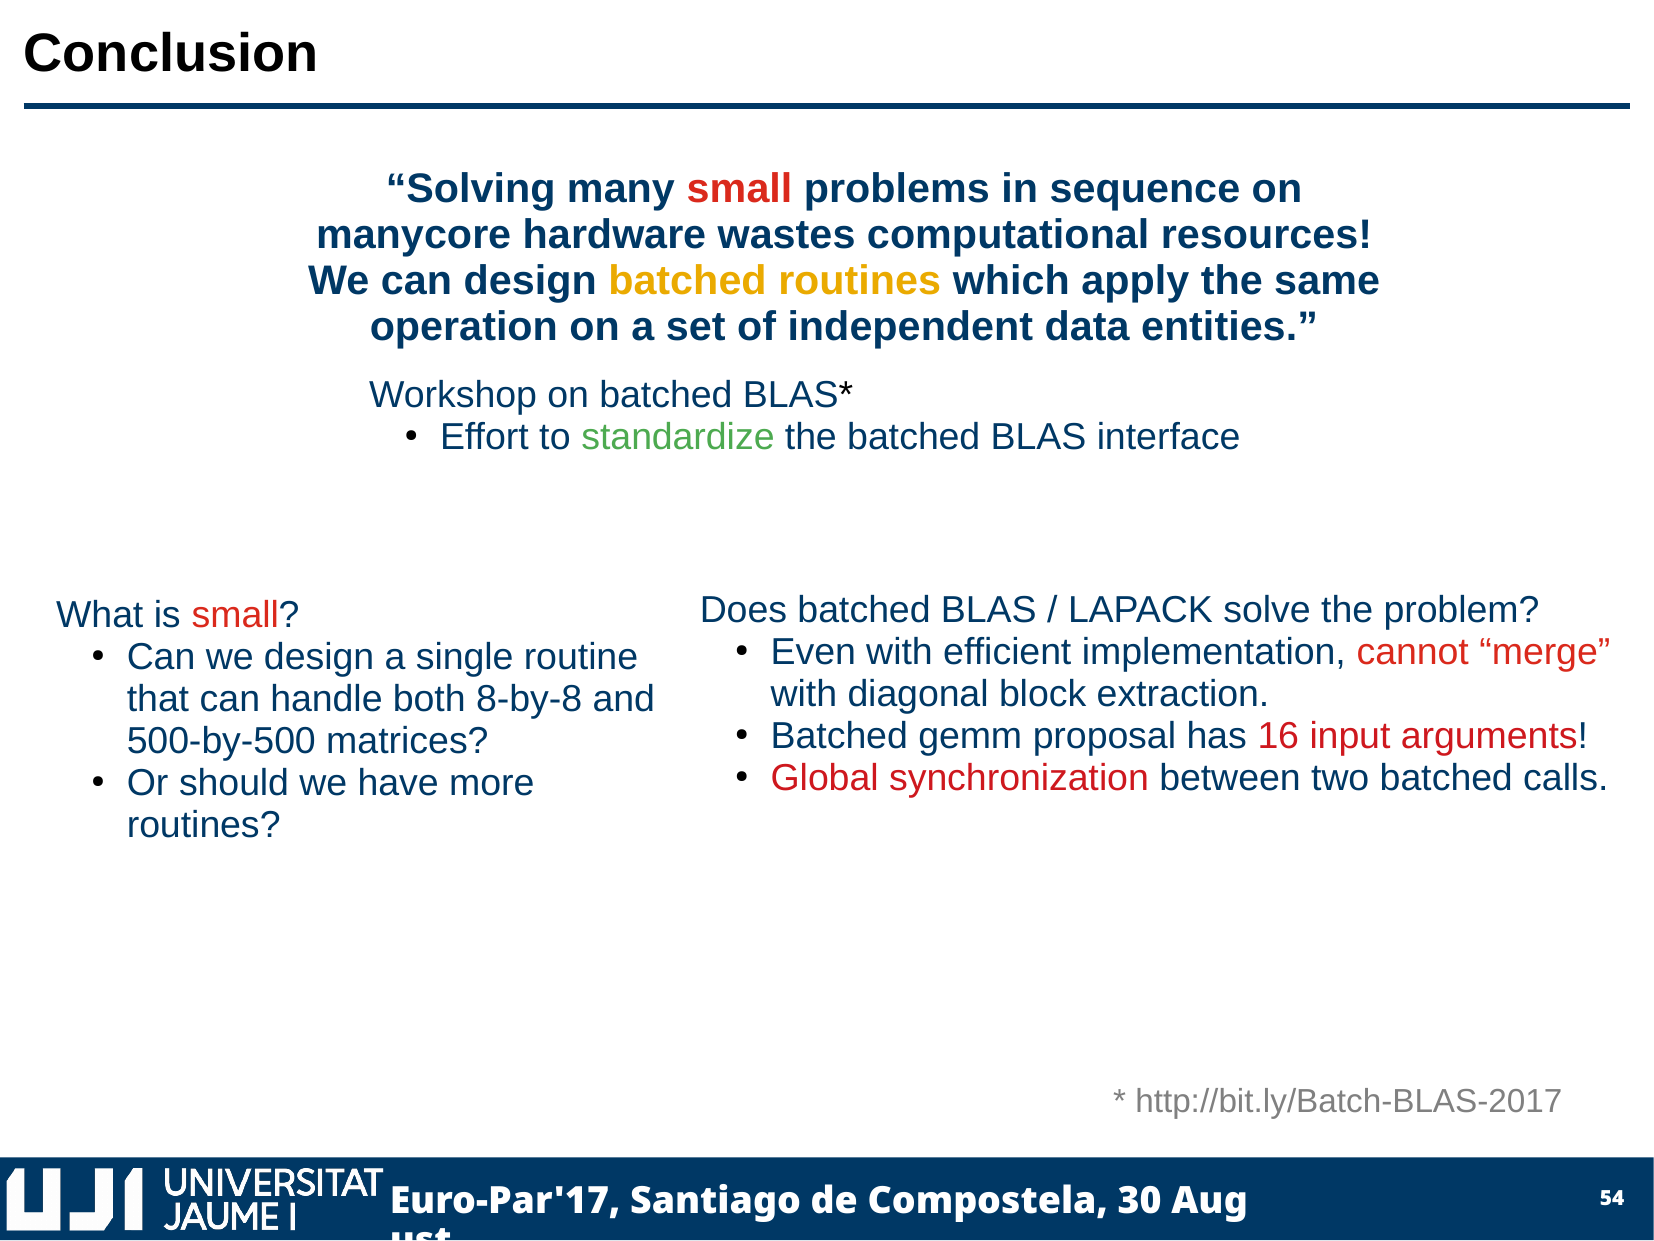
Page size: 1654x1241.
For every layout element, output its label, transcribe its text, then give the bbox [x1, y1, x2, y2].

list “Solving many small problems in sequence on manycore hardware wastes computational resources! We can design batched routines which apply the same operation on a set of independent data entities.” [236, 165, 1382, 355]
picture [0, 1158, 390, 1241]
text_box Does batched BLAS / LAPACK solve the problem? Even with efficient implementation, cannot “merge” with diagonal block extraction. Batched gemm proposal has 16 input arguments! Global synchronization between two batched calls. [685, 581, 1630, 804]
text_box Workshop on batched BLAS* Effort to standardize the batched BLAS interface [354, 366, 1256, 464]
text_box What is small? Can we design a single routine that can handle both 8-by-8 and 500-by-500 matrices? Or should we have more routines? [41, 586, 674, 851]
text_box * http://bit.ly/Batch-BLAS-2017 [1098, 1074, 1623, 1127]
title Conclusion [23, 0, 1630, 107]
